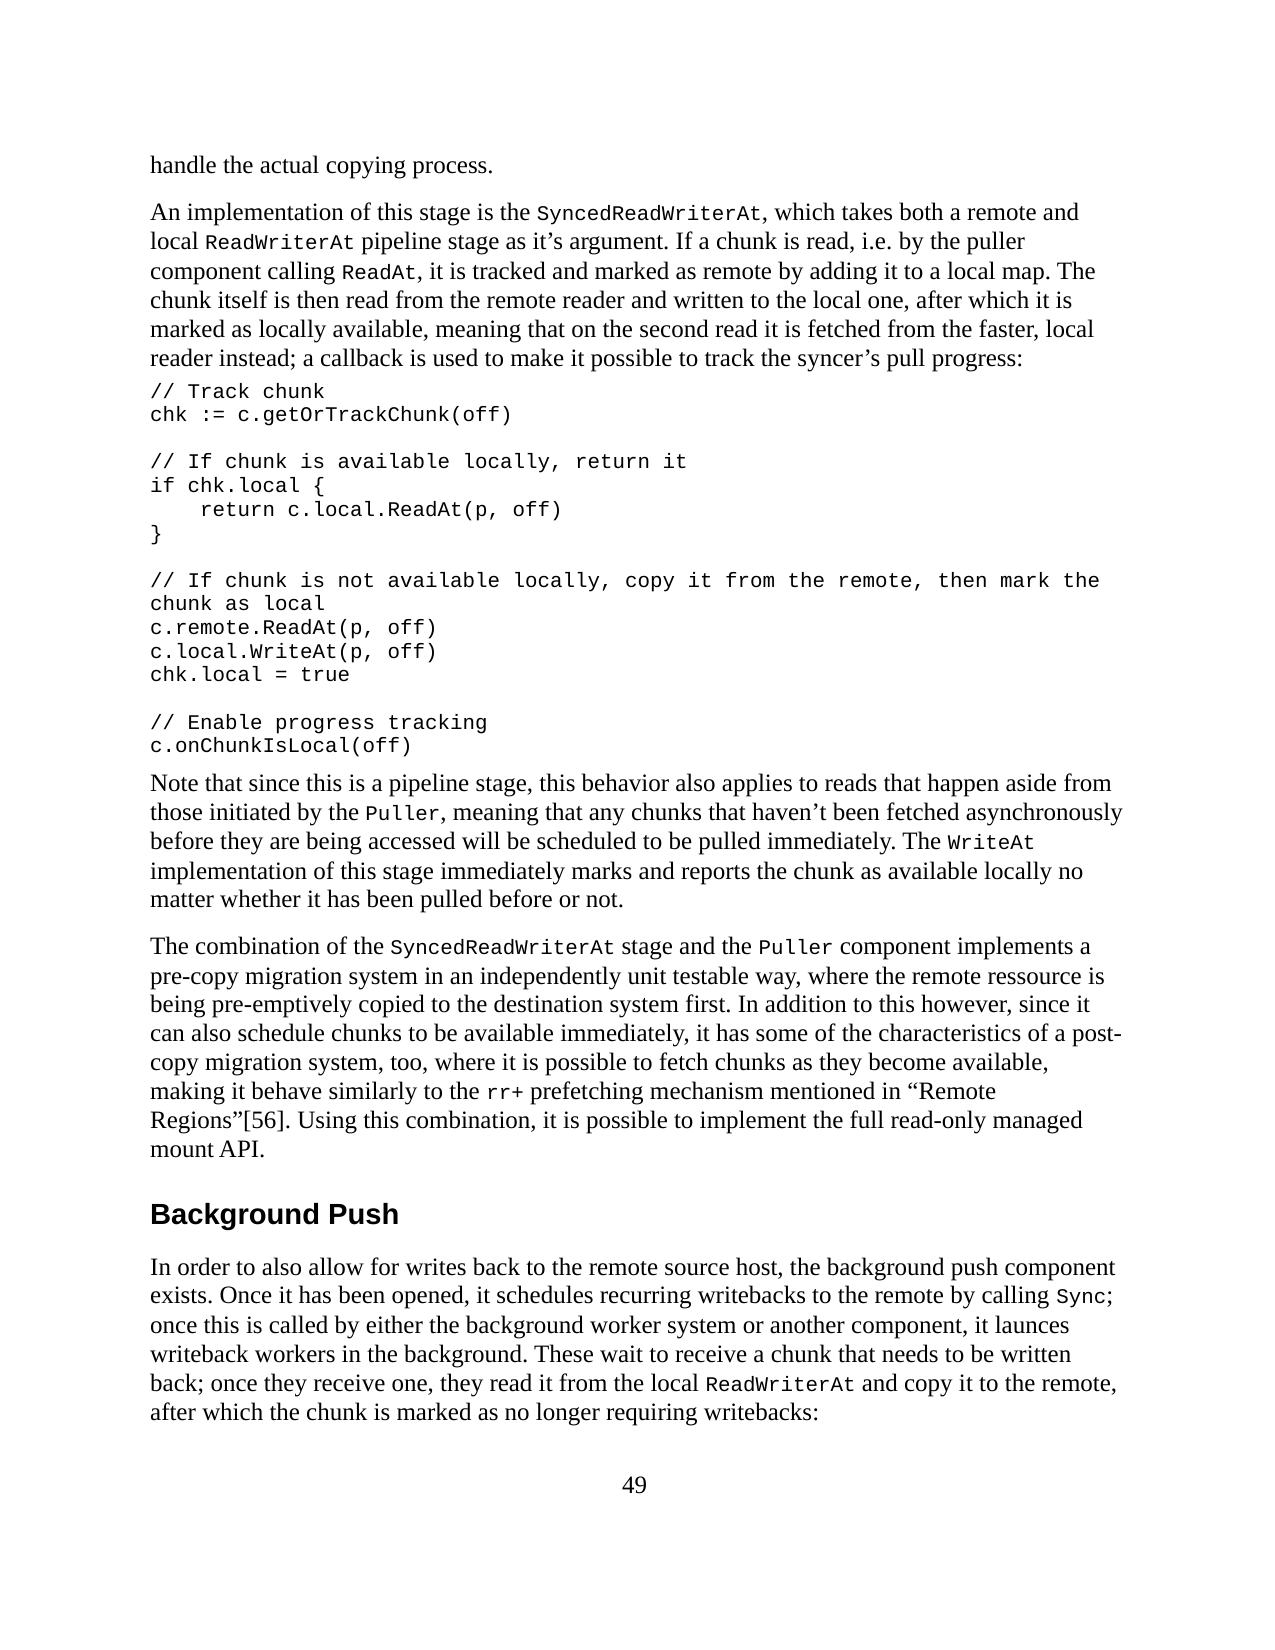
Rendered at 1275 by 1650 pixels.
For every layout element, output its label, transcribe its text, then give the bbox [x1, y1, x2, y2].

text // If chunk is available locally, return it [150, 452, 1125, 475]
text // Enable progress tracking [150, 712, 1125, 735]
text c.remote.ReadAt(p, off) [150, 617, 1125, 641]
text c.local.WriteAt(p, off) [150, 641, 1125, 664]
text c.onChunkIsLocal(off) [150, 735, 1125, 759]
text // If chunk is not available locally, copy it from the remote, then mark the chunk as local [150, 570, 1125, 617]
text In order to also allow for writes back to the remote source host, the background push component exists. Once it has been opened, it schedules recurring writebacks to the remote by calling Sync; once this is called by either the background worker system or another component, it launces writeback workers in the background. These wait to receive a chunk that needs to be written back; once they receive one, they read it from the local ReadWriterAt and copy it to the remote, after which the chunk is marked as no longer requiring writebacks: [150, 1252, 1125, 1426]
text Note that since this is a pipeline stage, this behavior also applies to reads that happen aside from those initiated by the Puller, meaning that any chunks that haven’t been fetched asynchronously before they are being accessed will be scheduled to be pulled immediately. The WriteAt implementation of this stage immediately marks and reports the chunk as available locally no matter whether it has been pulled before or not. [150, 768, 1125, 913]
text The combination of the SyncedReadWriterAt stage and the Puller component implements a pre-copy migration system in an independently unit testable way, where the remote ressource is being pre-emptively copied to the destination system first. In addition to this however, since it can also schedule chunks to be available immediately, it has some of the characteristics of a post-copy migration system, too, where it is possible to fetch chunks as they become available, making it behave similarly to the rr+ prefetching mechanism mentioned in “Remote Regions”[56]. Using this combination, it is possible to implement the full read-only managed mount API. [150, 931, 1125, 1163]
text chk := c.getOrTrackChunk(off) [150, 404, 1125, 428]
text An implementation of this stage is the SyncedReadWriterAt, which takes both a remote and local ReadWriterAt pipeline stage as it’s argument. If a chunk is read, i.e. by the puller component calling ReadAt, it is tracked and marked as remote by adding it to a local map. The chunk itself is then read from the remote reader and written to the local one, after which it is marked as locally available, meaning that on the second read it is fetched from the faster, local reader instead; a callback is used to make it possible to track the syncer’s pull progress: [150, 197, 1125, 372]
text chk.local = true [150, 664, 1125, 688]
text if chk.local { [150, 475, 1125, 499]
text } [150, 522, 1125, 546]
text handle the actual copying process. [150, 150, 1125, 179]
text return c.local.ReadAt(p, off) [150, 499, 1125, 522]
text // Track chunk [150, 381, 1125, 404]
subtitle Background Push [150, 1197, 1125, 1230]
